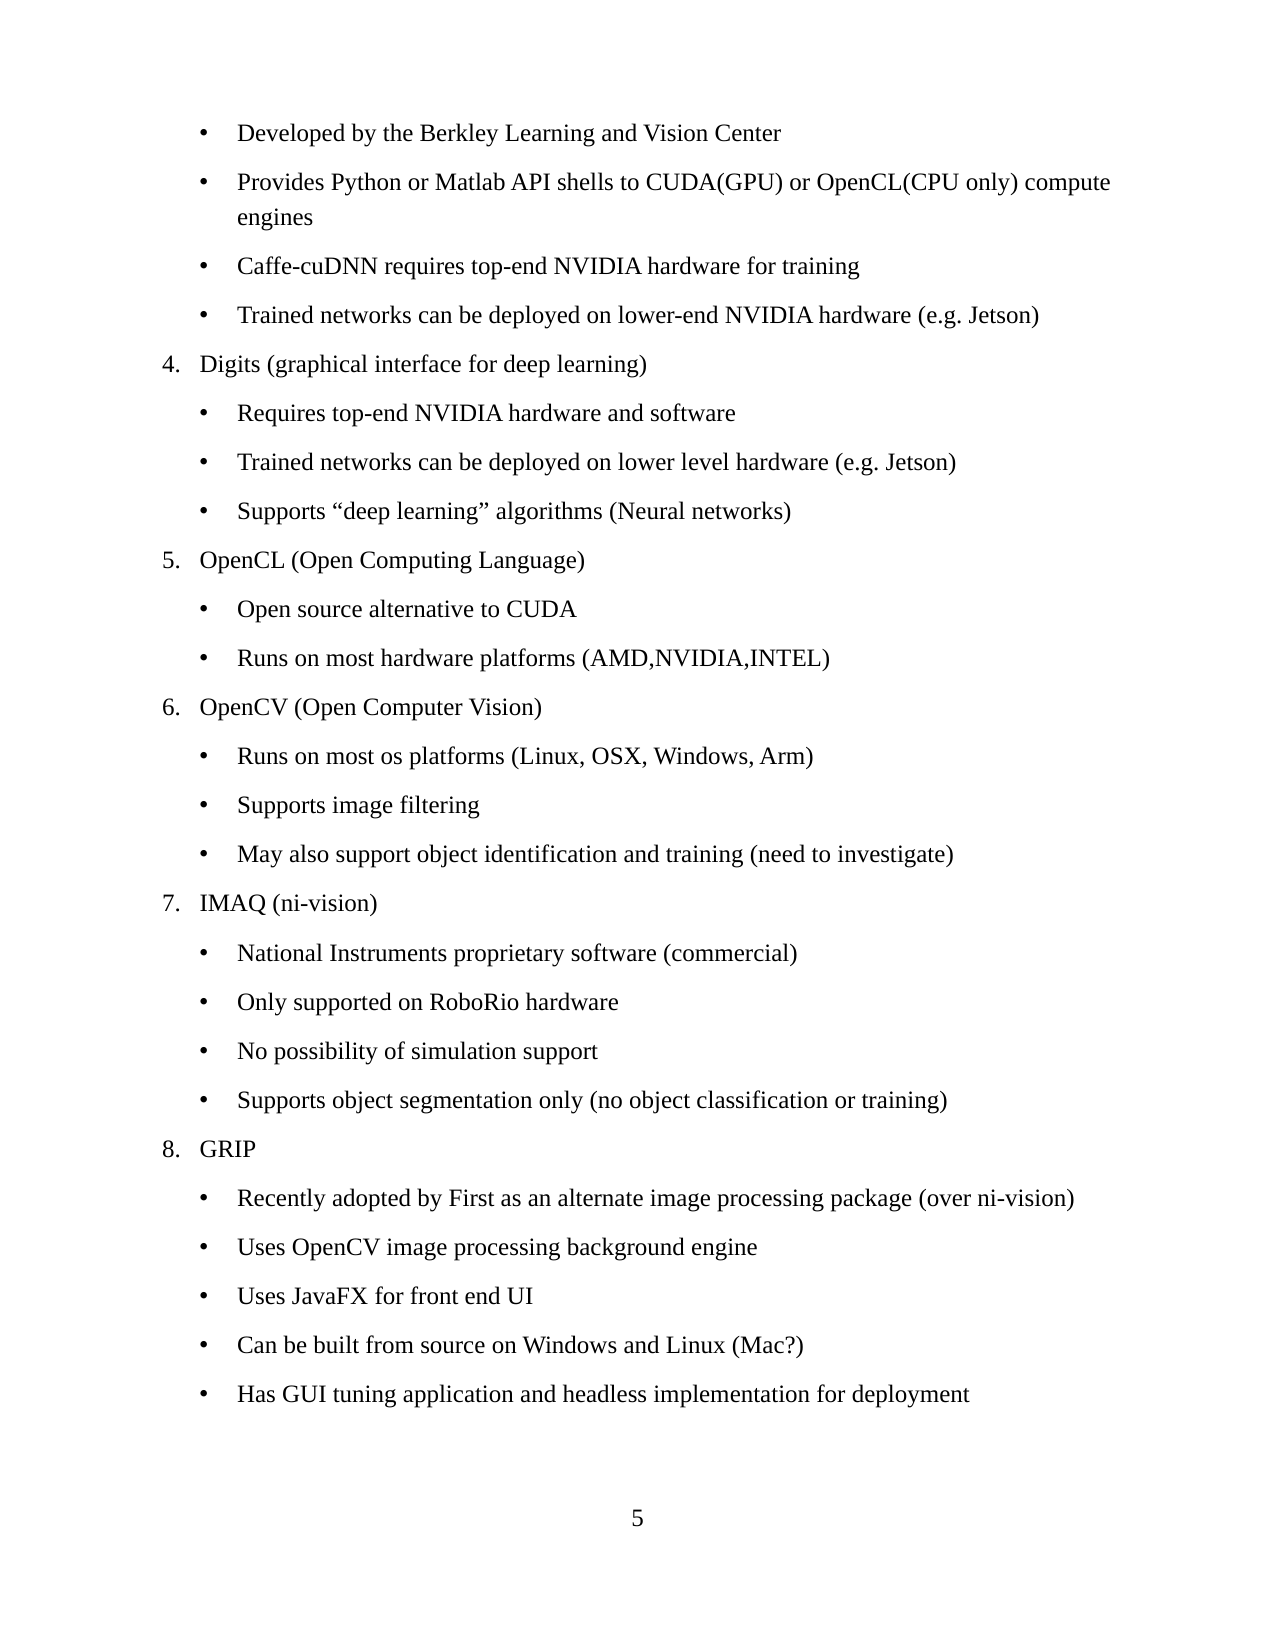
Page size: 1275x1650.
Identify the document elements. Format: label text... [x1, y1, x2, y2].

list Can be built from source on Windows and Linux (Mac?) [199, 1330, 1157, 1359]
list Requires top-end NVIDIA hardware and software [199, 398, 1157, 427]
list Supports “deep learning” algorithms (Neural networks) [199, 496, 1157, 525]
list Supports object segmentation only (no object classification or training) [199, 1085, 1157, 1113]
list Has GUI tuning application and headless implementation for deployment [199, 1379, 1157, 1408]
list Only supported on RoboRio hardware [199, 987, 1157, 1015]
list GRIP [162, 1134, 1157, 1163]
list Digits (graphical interface for deep learning) [162, 349, 1157, 378]
list Runs on most os platforms (Linux, OSX, Windows, Arm) [199, 741, 1157, 770]
list No possibility of simulation support [199, 1036, 1157, 1064]
list Open source alternative to CUDA [199, 594, 1157, 623]
list Recently adopted by First as an alternate image processing package (over ni-vision) [199, 1183, 1157, 1212]
list Uses JavaFX for front end UI [199, 1281, 1157, 1310]
list Supports image filtering [199, 790, 1157, 819]
list Provides Python or Matlab API shells to CUDA(GPU) or OpenCL(CPU only) compute engines [199, 167, 1157, 230]
list OpenCV (Open Computer Vision) [162, 692, 1157, 721]
list OpenCL (Open Computing Language) [162, 545, 1157, 574]
list Uses OpenCV image processing background engine [199, 1232, 1157, 1261]
list Trained networks can be deployed on lower-end NVIDIA hardware (e.g. Jetson) [199, 300, 1157, 328]
list Trained networks can be deployed on lower level hardware (e.g. Jetson) [199, 447, 1157, 476]
list Caffe-cuDNN requires top-end NVIDIA hardware for training [199, 251, 1157, 279]
list May also support object identification and training (need to investigate) [199, 839, 1157, 868]
list Developed by the Berkley Learning and Vision Center [199, 118, 1157, 147]
list National Instruments proprietary software (commercial) [199, 938, 1157, 966]
list IMAQ (ni-vision) [162, 888, 1157, 917]
list Runs on most hardware platforms (AMD,NVIDIA,INTEL) [199, 643, 1157, 672]
